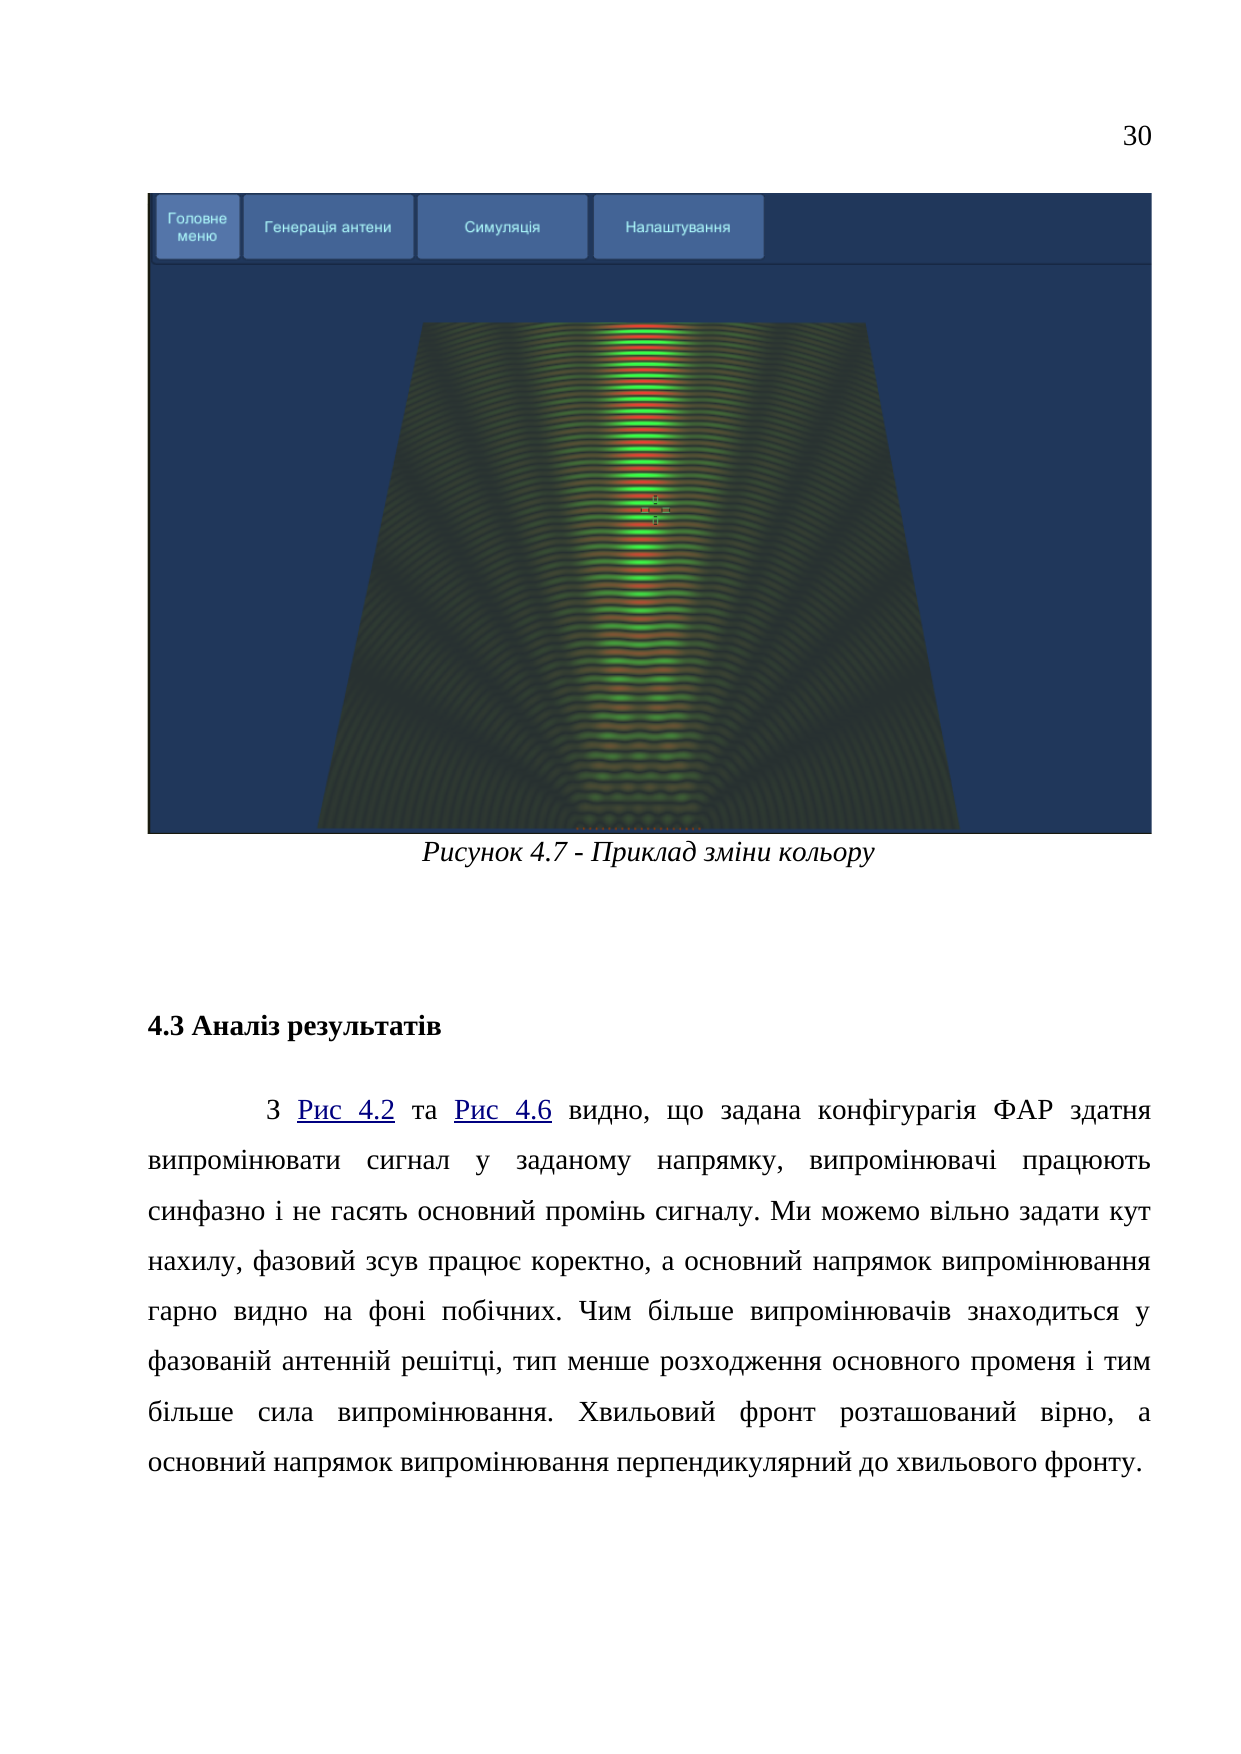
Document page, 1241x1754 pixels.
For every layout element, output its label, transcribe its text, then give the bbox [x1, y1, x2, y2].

text Рисунок 4.7 - Приклад зміни кольору [148, 834, 1152, 867]
subtitle 4.3 Аналіз результатів [148, 1008, 1152, 1042]
text З Рис 4.2 та Рис 4.6 видно, що задана конфігурагія ФАР здатня випромінювати сигнал у заданому напрямку, випромінювачі працюють синфазно і не гасять основний промінь сигналу. Ми можемо вільно задати кут нахилу, фазовий зсув працює коректно, а основний напрямок випромінювання гарно видно на фоні побічних. Чим більше випромінювачів знаходиться у фазованій антенній решітці, тип менше розходження основного променя і тим більше сила випромінювання. Хвильовий фронт розташований вірно, а основний напрямок випромінювання перпендикулярний до хвильового фронту. [148, 1092, 1152, 1478]
picture [147, 193, 1152, 834]
